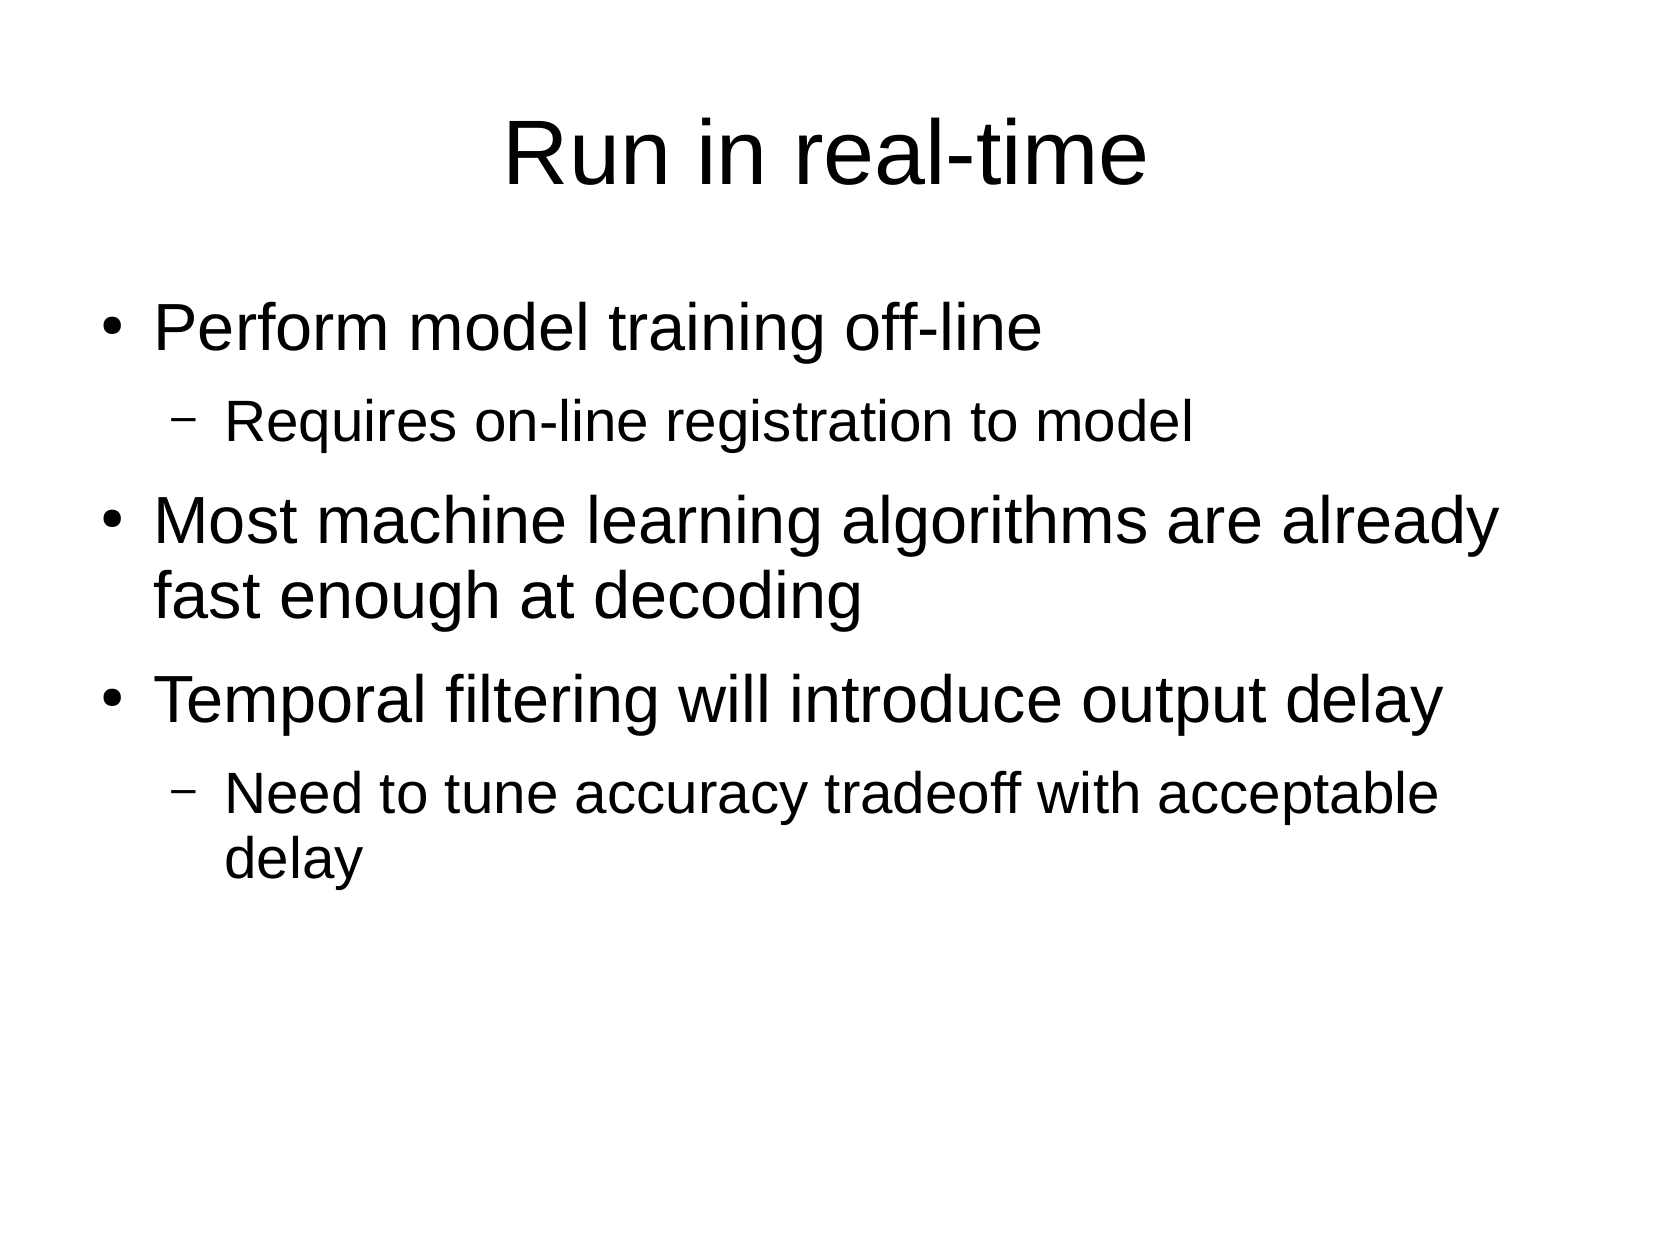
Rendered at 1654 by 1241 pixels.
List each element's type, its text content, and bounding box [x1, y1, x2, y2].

title Run in real-time [82, 49, 1571, 257]
list Perform model training off-line Requires on-line registration to model Most machine learning algorithms are already fast enough at decoding Temporal filtering will introduce output delay Need to tune accuracy tradeoff with acceptable delay [82, 290, 1571, 1010]
